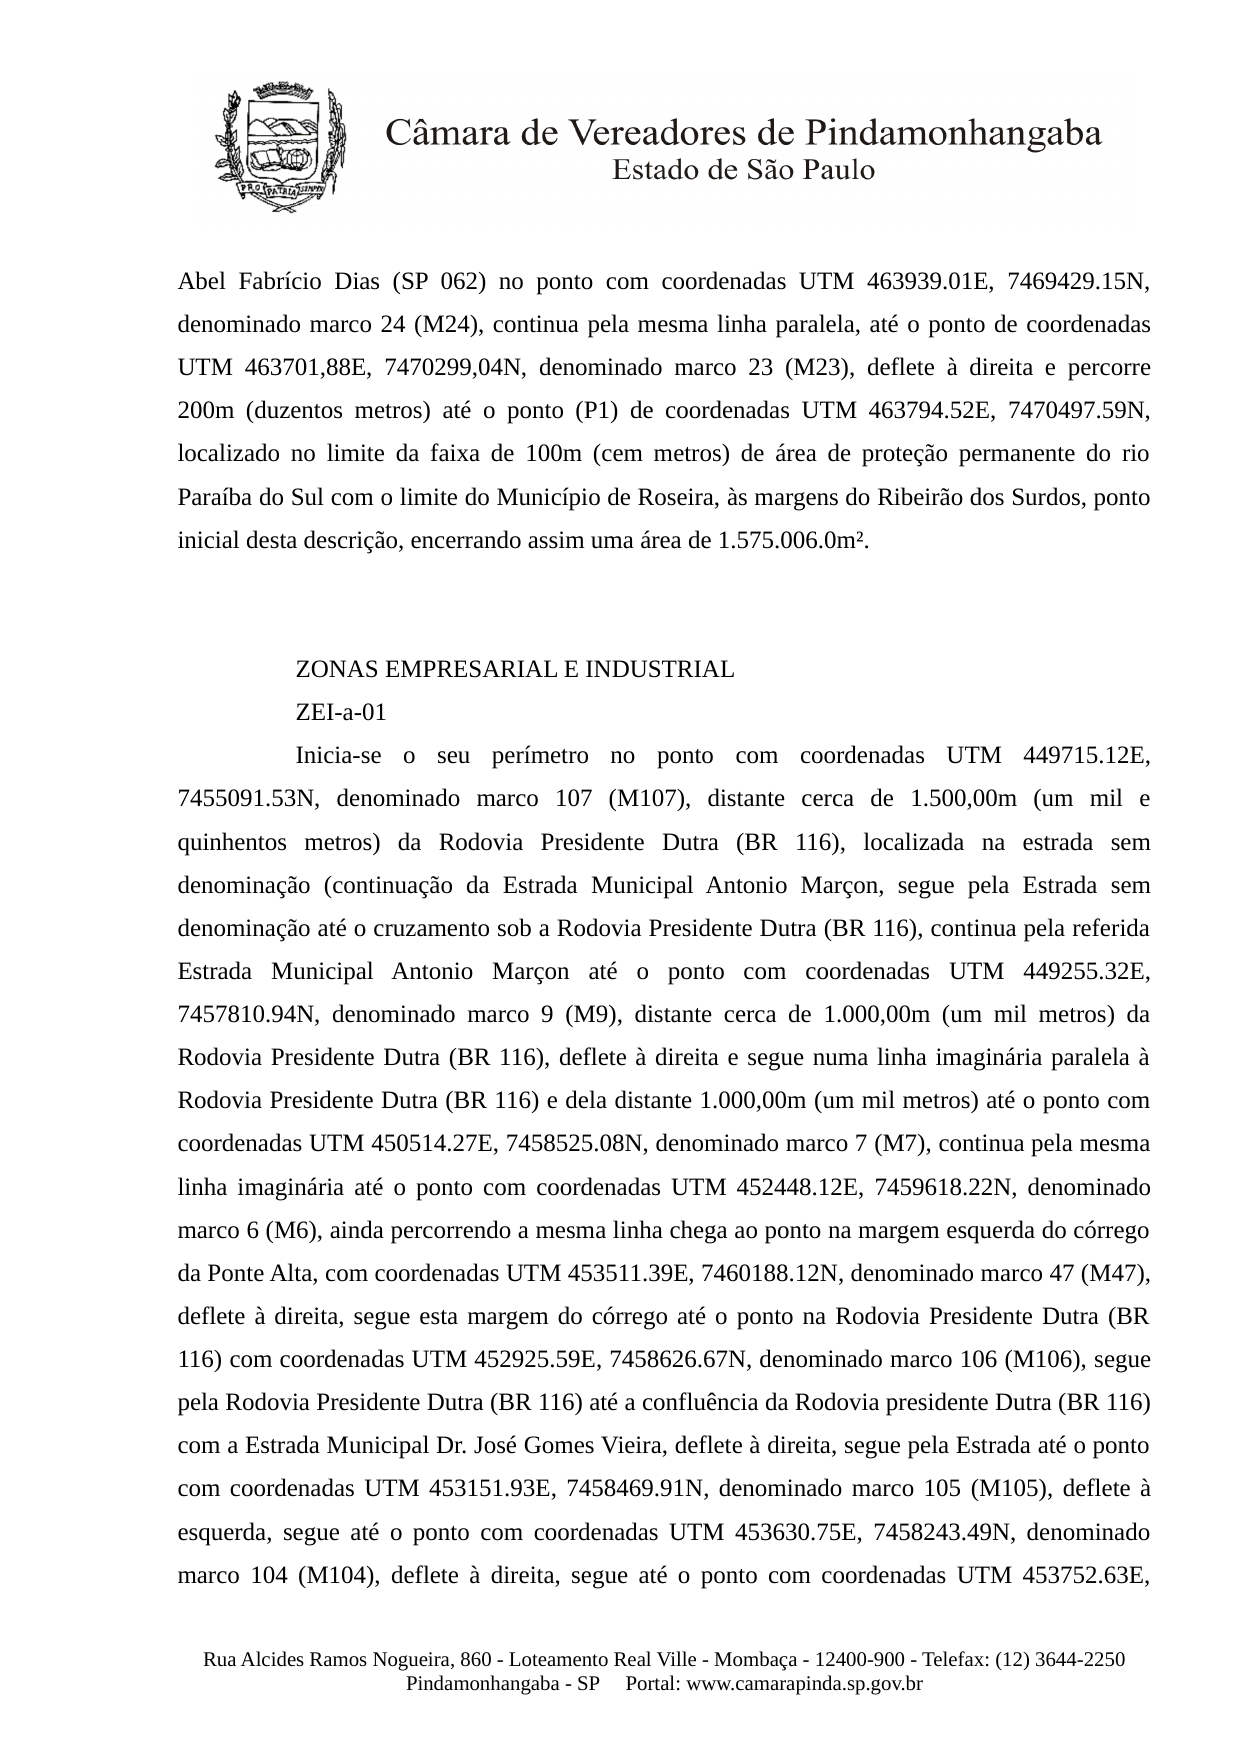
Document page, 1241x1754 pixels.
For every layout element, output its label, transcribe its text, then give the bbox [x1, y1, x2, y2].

picture [193, 68, 1135, 228]
text Inicia-se o seu perímetro no ponto com coordenadas UTM 449715.12E, 7455091.53N, denominado marco 107 (M107), distante cerca de 1.500,00m (um mil e quinhentos metros) da Rodovia Presidente Dutra (BR 116), localizada na estrada sem denominação (continuação da Estrada Municipal Antonio Marçon, segue pela Estrada sem denominação até o cruzamento sob a Rodovia Presidente Dutra (BR 116), continua pela referida Estrada Municipal Antonio Marçon até o ponto com coordenadas UTM 449255.32E, 7457810.94N, denominado marco 9 (M9), distante cerca de 1.000,00m (um mil metros) da Rodovia Presidente Dutra (BR 116), deflete à direita e segue numa linha imaginária paralela à Rodovia Presidente Dutra (BR 116) e dela distante 1.000,00m (um mil metros) até o ponto com coordenadas UTM 450514.27E, 7458525.08N, denominado marco 7 (M7), continua pela mesma linha imaginária até o ponto com coordenadas UTM 452448.12E, 7459618.22N, denominado marco 6 (M6), ainda percorrendo a mesma linha chega ao ponto na margem esquerda do córrego da Ponte Alta, com coordenadas UTM 453511.39E, 7460188.12N, denominado marco 47 (M47), deflete à direita, segue esta margem do córrego até o ponto na Rodovia Presidente Dutra (BR 116) com coordenadas UTM 452925.59E, 7458626.67N, denominado marco 106 (M106), segue pela Rodovia Presidente Dutra (BR 116) até a confluência da Rodovia presidente Dutra (BR 116) com a Estrada Municipal Dr. José Gomes Vieira, deflete à direita, segue pela Estrada até o ponto com coordenadas UTM 453151.93E, 7458469.91N, denominado marco 105 (M105), deflete à esquerda, segue até o ponto com coordenadas UTM 453630.75E, 7458243.49N, denominado marco 104 (M104), deflete à direita, segue até o ponto com coordenadas UTM 453752.63E, [177, 740, 1152, 1588]
text ZEI-a-01 [177, 697, 1152, 726]
text Abel Fabrício Dias (SP 062) no ponto com coordenadas UTM 463939.01E, 7469429.15N, denominado marco 24 (M24), continua pela mesma linha paralela, até o ponto de coordenadas UTM 463701,88E, 7470299,04N, denominado marco 23 (M23), deflete à direita e percorre 200m (duzentos metros) até o ponto (P1) de coordenadas UTM 463794.52E, 7470497.59N, localizado no limite da faixa de 100m (cem metros) de área de proteção permanente do rio Paraíba do Sul com o limite do Município de Roseira, às margens do Ribeirão dos Surdos, ponto inicial desta descrição, encerrando assim uma área de 1.575.006.0m². [177, 266, 1152, 553]
text ZONAS EMPRESARIAL E INDUSTRIAL [177, 654, 1152, 683]
